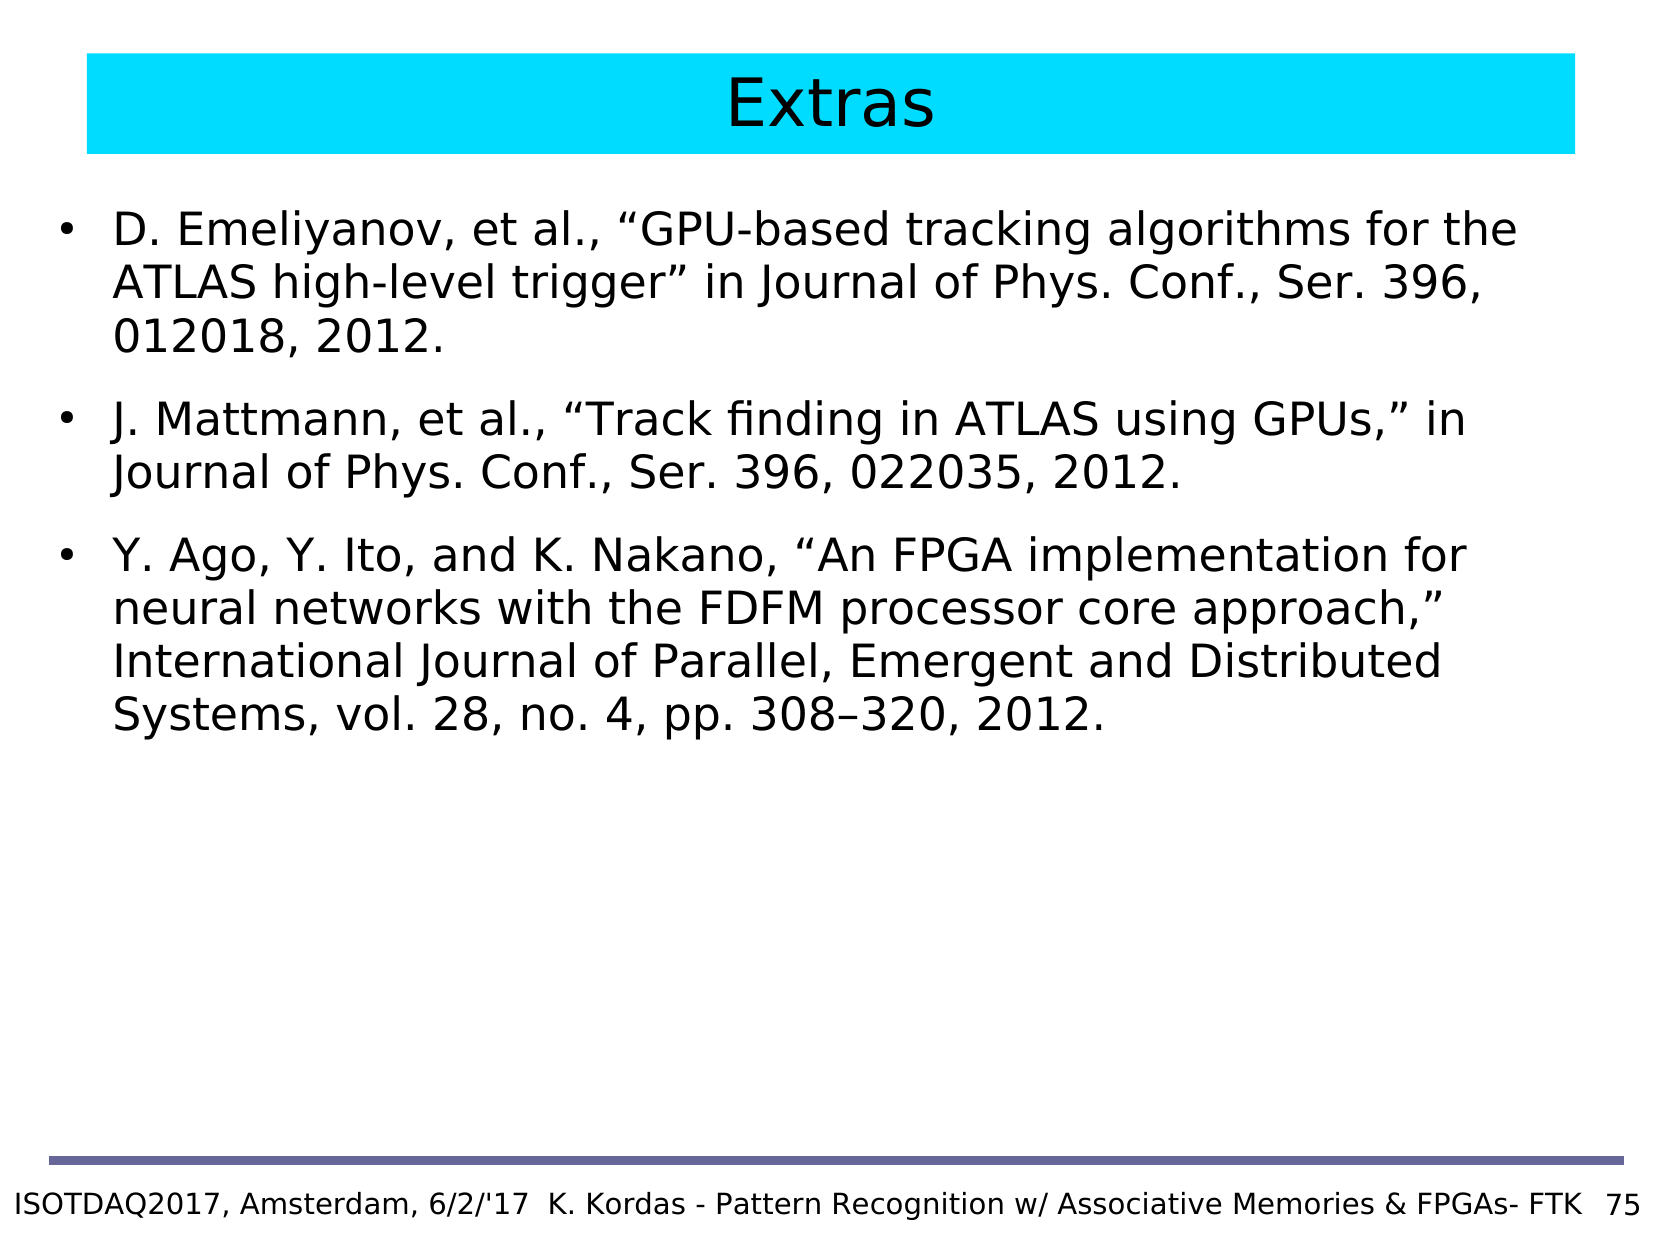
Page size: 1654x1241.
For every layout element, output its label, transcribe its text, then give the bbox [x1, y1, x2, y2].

list D. Emeliyanov, et al., “GPU-based tracking algorithms for the ATLAS high-level trigger” in Journal of Phys. Conf., Ser. 396, 012018, 2012. J. Mattmann, et al., “Track finding in ATLAS using GPUs,” in Journal of Phys. Conf., Ser. 396, 022035, 2012. Y. Ago, Y. Ito, and K. Nakano, “An FPGA implementation for neural networks with the FDFM processor core approach,” International Journal of Parallel, Emergent and Distributed Systems, vol. 28, no. 4, pp. 308–320, 2012. [41, 203, 1613, 1180]
title Extras [86, 53, 1576, 154]
